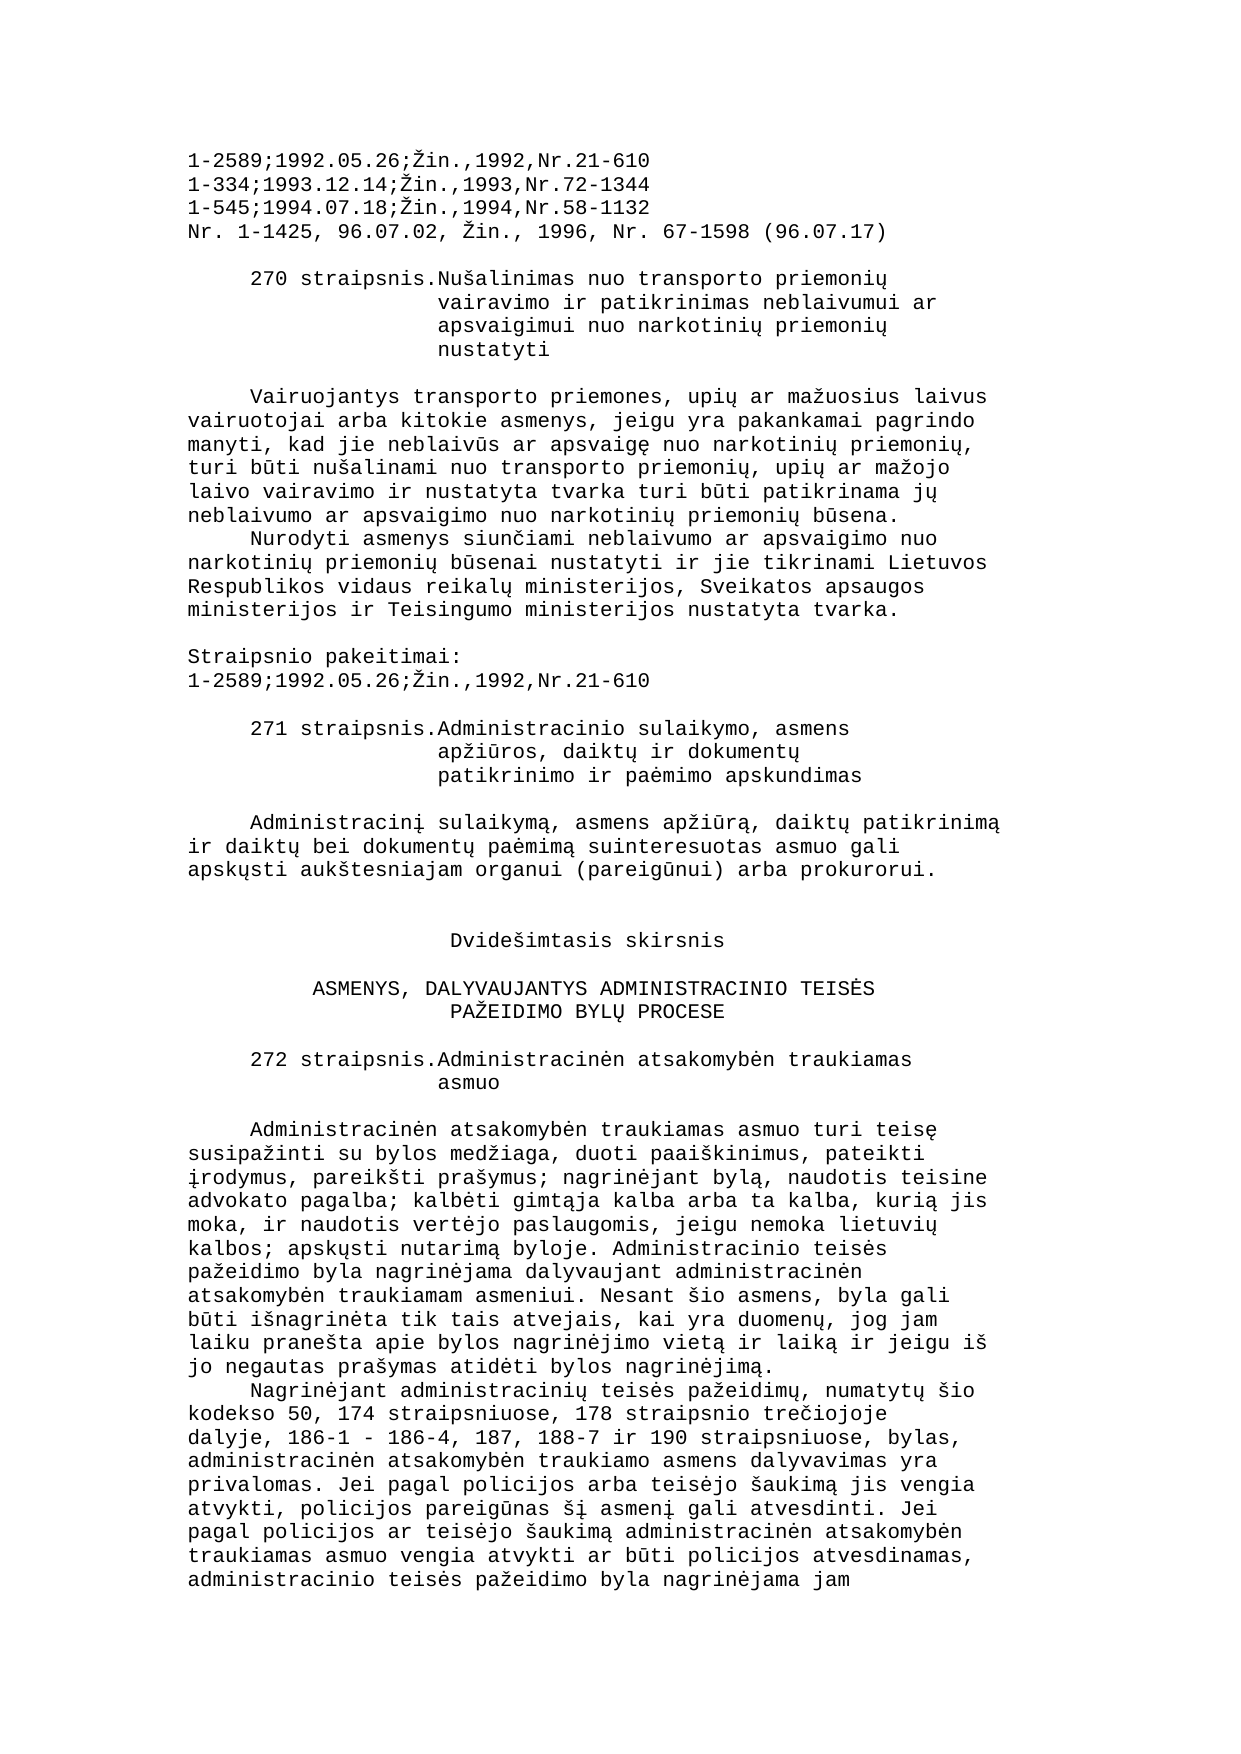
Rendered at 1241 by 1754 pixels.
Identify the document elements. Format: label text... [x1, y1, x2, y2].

text atvykti, policijos pareigūnas šį asmenį gali atvesdinti. Jei [187, 1498, 1053, 1521]
text kalbos; apskųsti nutarimą byloje. Administracinio teisės [187, 1238, 1053, 1261]
text būti išnagrinėta tik tais atvejais, kai yra duomenų, jog jam [187, 1309, 1053, 1332]
text 272 straipsnis.Administracinėn atsakomybėn traukiamas [187, 1048, 1053, 1072]
text dalyje, 186-1 - 186-4, 187, 188-7 ir 190 straipsniuose, bylas, [187, 1427, 1053, 1451]
text 270 straipsnis.Nušalinimas nuo transporto priemonių [187, 268, 1053, 292]
text traukiamas asmuo vengia atvykti ar būti policijos atvesdinamas, [187, 1545, 1053, 1569]
text kodekso 50, 174 straipsniuose, 178 straipsnio trečiojoje [187, 1403, 1053, 1427]
text laivo vairavimo ir nustatyta tvarka turi būti patikrinama jų [187, 481, 1053, 505]
text narkotinių priemonių būsenai nustatyti ir jie tikrinami Lietuvos [187, 552, 1053, 576]
text pažeidimo byla nagrinėjama dalyvaujant administracinėn [187, 1261, 1053, 1285]
text atsakomybėn traukiamam asmeniui. Nesant šio asmens, byla gali [187, 1285, 1053, 1309]
text 1-334;1993.12.14;Žin.,1993,Nr.72-1344 [187, 174, 1053, 197]
text jo negautas prašymas atidėti bylos nagrinėjimą. [187, 1356, 1053, 1379]
text pagal policijos ar teisėjo šaukimą administracinėn atsakomybėn [187, 1521, 1053, 1545]
text Nagrinėjant administracinių teisės pažeidimų, numatytų šio [187, 1379, 1053, 1403]
text apžiūros, daiktų ir dokumentų [187, 741, 1053, 765]
text vairuotojai arba kitokie asmenys, jeigu yra pakankamai pagrindo [187, 410, 1053, 434]
text Respublikos vidaus reikalų ministerijos, Sveikatos apsaugos [187, 576, 1053, 599]
text Dvidešimtasis skirsnis [187, 930, 1053, 954]
text advokato pagalba; kalbėti gimtąja kalba arba ta kalba, kurią jis [187, 1190, 1053, 1214]
text 271 straipsnis.Administracinio sulaikymo, asmens [187, 717, 1053, 741]
text apsvaigimui nuo narkotinių priemonių [187, 316, 1053, 339]
text Administracinį sulaikymą, asmens apžiūrą, daiktų patikrinimą [187, 812, 1053, 836]
text turi būti nušalinami nuo transporto priemonių, upių ar mažojo [187, 457, 1053, 481]
text apskųsti aukštesniajam organui (pareigūnui) arba prokurorui. [187, 859, 1053, 883]
text 1-545;1994.07.18;Žin.,1994,Nr.58-1132 [187, 197, 1053, 221]
text vairavimo ir patikrinimas neblaivumui ar [187, 292, 1053, 316]
text ASMENYS, DALYVAUJANTYS ADMINISTRACINIO TEISĖS [187, 978, 1053, 1001]
text administracinėn atsakomybėn traukiamo asmens dalyvavimas yra [187, 1451, 1053, 1474]
text manyti, kad jie neblaivūs ar apsvaigę nuo narkotinių priemonių, [187, 434, 1053, 457]
text neblaivumo ar apsvaigimo nuo narkotinių priemonių būsena. [187, 505, 1053, 528]
text moka, ir naudotis vertėjo paslaugomis, jeigu nemoka lietuvių [187, 1214, 1053, 1238]
text įrodymus, pareikšti prašymus; nagrinėjant bylą, naudotis teisine [187, 1167, 1053, 1190]
text administracinio teisės pažeidimo byla nagrinėjama jam [187, 1569, 1053, 1592]
text laiku pranešta apie bylos nagrinėjimo vietą ir laiką ir jeigu iš [187, 1332, 1053, 1356]
text Administracinėn atsakomybėn traukiamas asmuo turi teisę [187, 1119, 1053, 1143]
text privalomas. Jei pagal policijos arba teisėjo šaukimą jis vengia [187, 1474, 1053, 1498]
text PAŽEIDIMO BYLŲ PROCESE [187, 1001, 1053, 1025]
text asmuo [187, 1072, 1053, 1096]
text 1-2589;1992.05.26;Žin.,1992,Nr.21-610 [187, 670, 1053, 694]
text 1-2589;1992.05.26;Žin.,1992,Nr.21-610 [187, 150, 1053, 174]
text patikrinimo ir paėmimo apskundimas [187, 765, 1053, 788]
text Nr. 1-1425, 96.07.02, Žin., 1996, Nr. 67-1598 (96.07.17) [187, 221, 1053, 244]
text susipažinti su bylos medžiaga, duoti paaiškinimus, pateikti [187, 1143, 1053, 1167]
text Nurodyti asmenys siunčiami neblaivumo ar apsvaigimo nuo [187, 528, 1053, 552]
text ir daiktų bei dokumentų paėmimą suinteresuotas asmuo gali [187, 836, 1053, 859]
text ministerijos ir Teisingumo ministerijos nustatyta tvarka. [187, 599, 1053, 623]
text Straipsnio pakeitimai: [187, 647, 1053, 670]
text Vairuojantys transporto priemones, upių ar mažuosius laivus [187, 386, 1053, 410]
text nustatyti [187, 339, 1053, 363]
